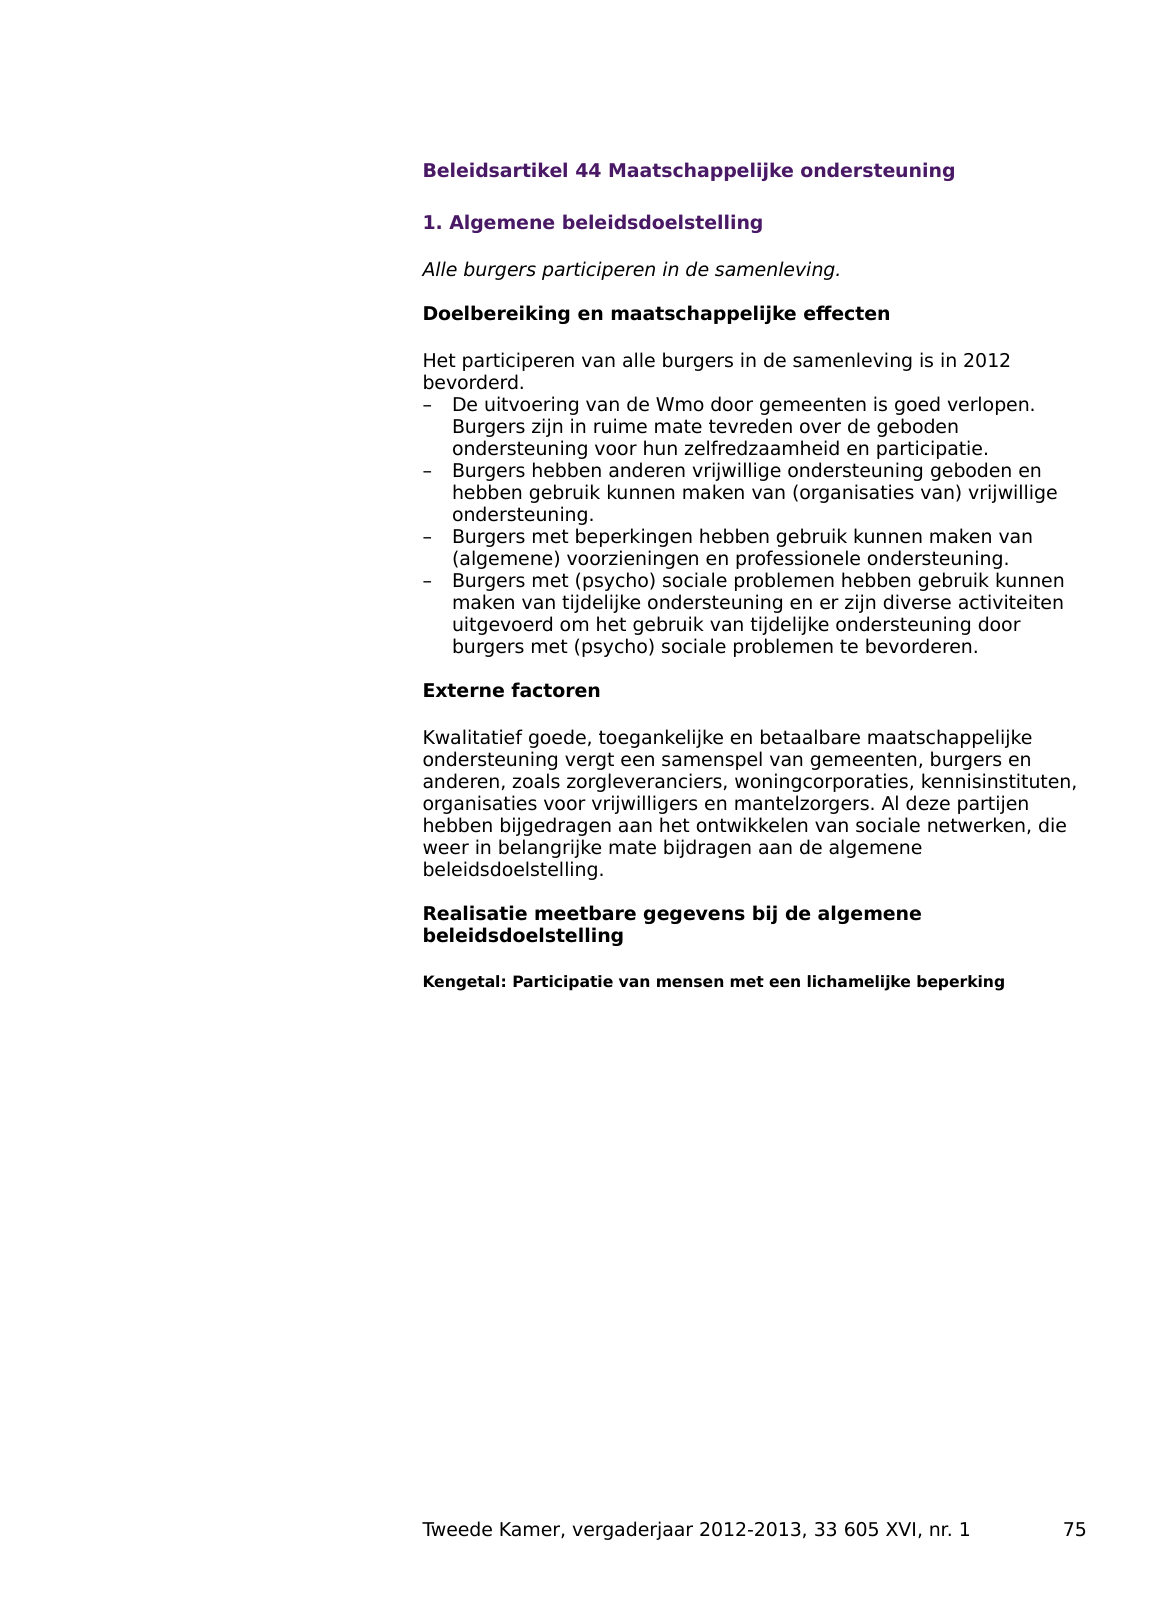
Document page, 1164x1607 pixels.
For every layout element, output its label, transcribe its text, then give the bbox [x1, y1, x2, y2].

text Het participeren van alle burgers in de samenleving is in 2012 bevorderd. [422, 350, 1087, 394]
text Kwalitatief goede, toegankelijke en betaalbare maatschappelijke ondersteuning vergt een samenspel van gemeenten, burgers en anderen, zoals zorgleveranciers, woningcorporaties, kennisinstituten, organisaties voor vrijwilligers en mantelzorgers. Al deze partijen hebben bijgedragen aan het ontwikkelen van sociale netwerken, die weer in belangrijke mate bijdragen aan de algemene beleidsdoelstelling. [422, 727, 1087, 881]
text – Burgers hebben anderen vrijwillige ondersteuning geboden en hebben gebruik kunnen maken van (organisaties van) vrijwillige ondersteuning. [422, 460, 1087, 526]
subtitle Beleidsartikel 44 Maatschappelijke ondersteuning [422, 160, 1087, 182]
subtitle Realisatie meetbare gegevens bij de algemene beleidsdoelstelling [422, 903, 1087, 947]
subtitle Doelbereiking en maatschappelijke effecten [422, 303, 1087, 325]
text – Burgers met (psycho) sociale problemen hebben gebruik kunnen maken van tijdelijke ondersteuning en er zijn diverse activiteiten uitgevoerd om het gebruik van tijdelijke ondersteuning door burgers met (psycho) sociale problemen te bevorderen. [422, 570, 1087, 658]
text – Burgers met beperkingen hebben gebruik kunnen maken van (algemene) voorzieningen en professionele ondersteuning. [422, 526, 1087, 570]
subtitle 1. Algemene beleidsdoelstelling [422, 212, 1087, 234]
subtitle Externe factoren [422, 680, 1087, 702]
text – De uitvoering van de Wmo door gemeenten is goed verlopen. Burgers zijn in ruime mate tevreden over de geboden ondersteuning voor hun zelfredzaamheid en participatie. [422, 394, 1087, 460]
subtitle Alle burgers participeren in de samenleving. [422, 259, 1087, 281]
text Kengetal: Participatie van mensen met een lichamelijke beperking [422, 973, 1042, 991]
